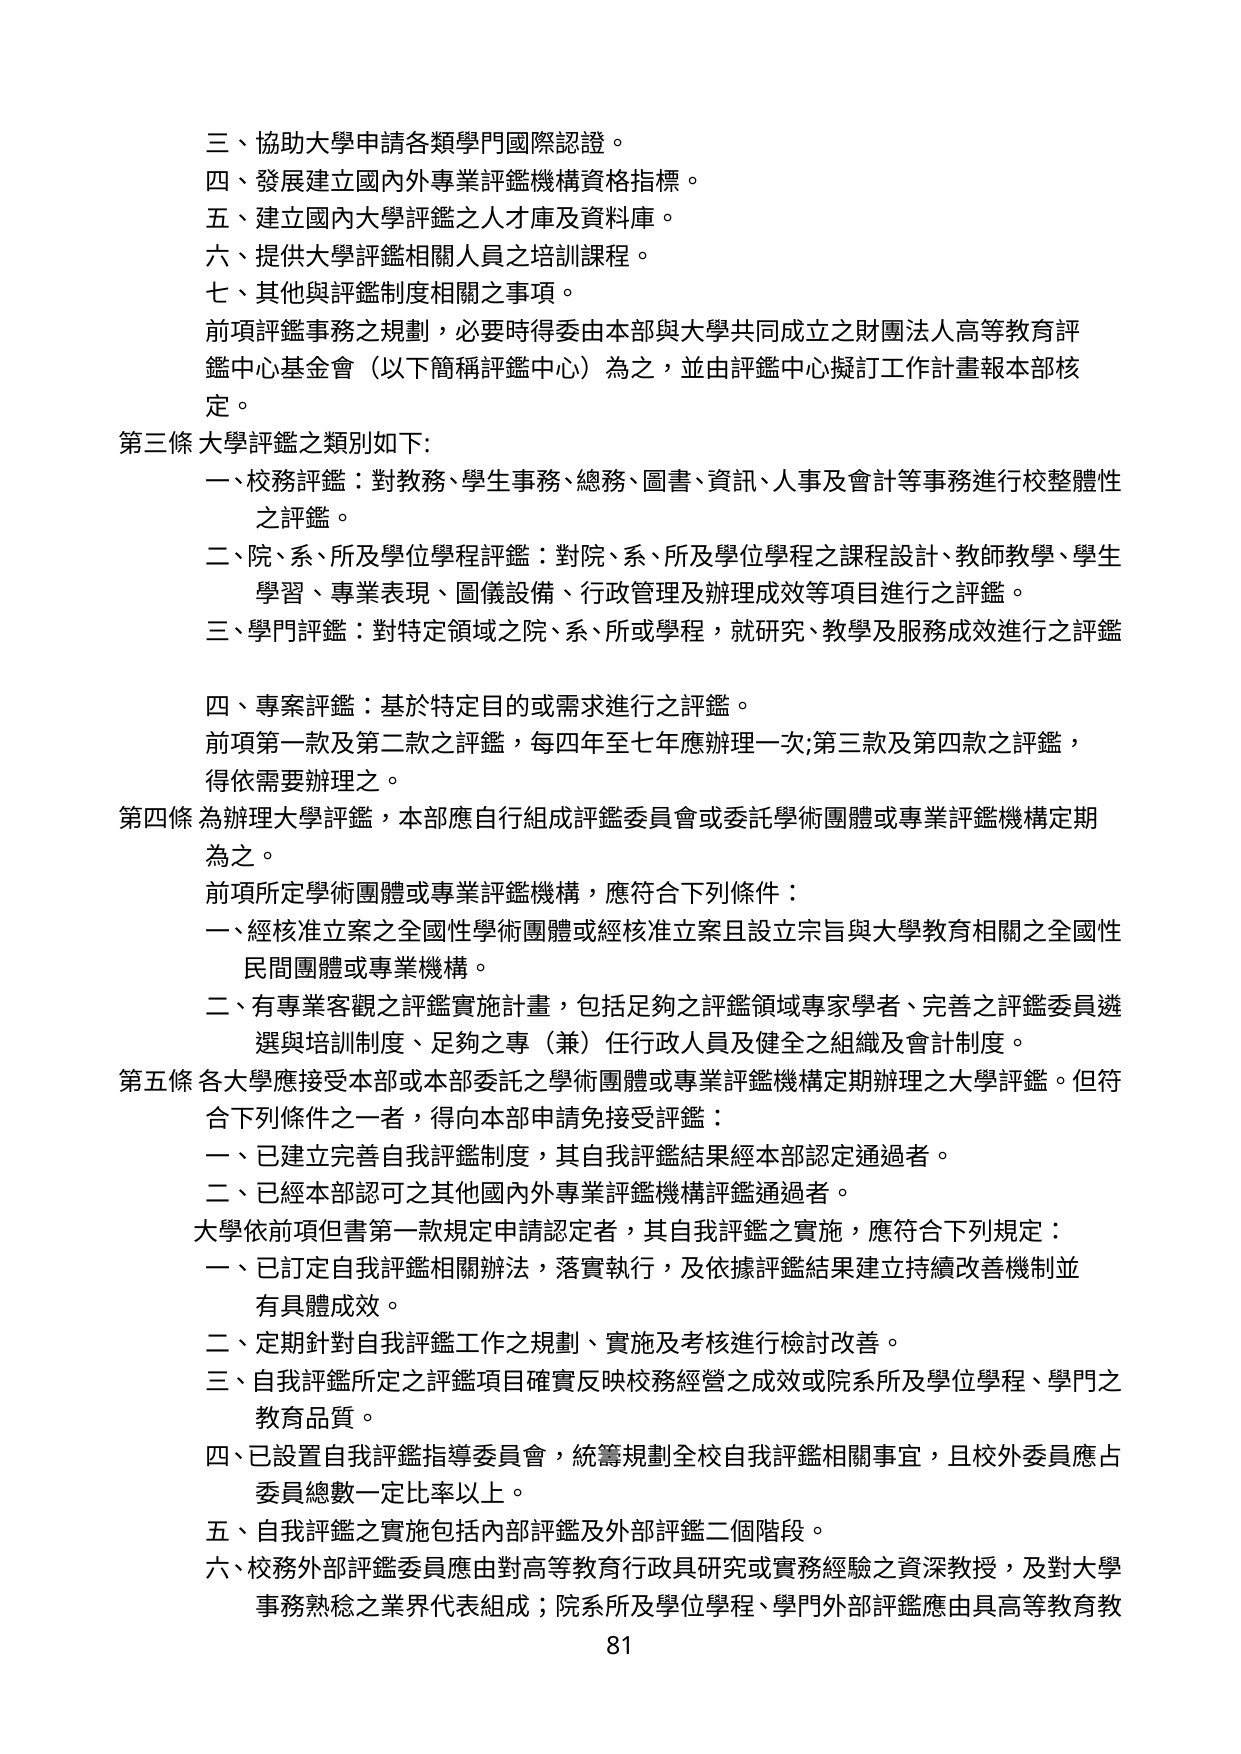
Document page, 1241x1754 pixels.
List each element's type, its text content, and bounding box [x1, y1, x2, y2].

text 定。 [118, 385, 1122, 423]
text 六、提供大學評鑑相關人員之培訓課程。 [118, 235, 1122, 273]
text 一、經核准立案之全國性學術團體或經核准立案且設立宗旨與大學教育相關之全國性民間團體或專業機構。 [206, 910, 1122, 985]
text 二、已經本部認可之其他國內外專業評鑑機構評鑑通過者。 [118, 1173, 1122, 1210]
text 四、已設置自我評鑑指導委員會，統籌規劃全校自我評鑑相關事宜，且校外委員應占委員總數一定比率以上。 [206, 1435, 1122, 1510]
text 大學依前項但書第一款規定申請認定者，其自我評鑑之實施，應符合下列規定： [118, 1210, 1122, 1248]
text 三、協助大學申請各類學門國際認證。 [118, 123, 1122, 160]
text 五、建立國內大學評鑑之人才庫及資料庫。 [118, 198, 1122, 235]
text 得依需要辦理之。 [118, 760, 1122, 798]
text 四、發展建立國內外專業評鑑機構資格指標。 [118, 160, 1122, 198]
text 二、院、系、所及學位學程評鑑：對院、系、所及學位學程之課程設計、教師教學、學生學習、專業表現、圖儀設備、行政管理及辦理成效等項目進行之評鑑。 [206, 535, 1122, 610]
text 鑑中心基金會（以下簡稱評鑑中心）為之，並由評鑑中心擬訂工作計畫報本部核 [118, 348, 1122, 385]
text 六、校務外部評鑑委員應由對高等教育行政具研究或實務經驗之資深教授，及對大學事務熟稔之業界代表組成；院系所及學位學程、學門外部評鑑應由具高等教育教 [206, 1548, 1122, 1623]
text 前項評鑑事務之規劃，必要時得委由本部與大學共同成立之財團法人高等教育評 [118, 310, 1122, 348]
text 第五條 各大學應接受本部或本部委託之學術團體或專業評鑑機構定期辦理之大學評鑑。但符合下列條件之一者，得向本部申請免接受評鑑： [118, 1060, 1122, 1135]
text 四、專案評鑑：基於特定目的或需求進行之評鑑。 [118, 685, 1122, 723]
text 七、其他與評鑑制度相關之事項。 [118, 273, 1122, 310]
text 一、校務評鑑：對教務、學生事務、總務、圖書、資訊、人事及會計等事務進行校整體性之評鑑。 [206, 460, 1122, 535]
text 有具體成效。 [118, 1285, 1122, 1323]
text 二、有專業客觀之評鑑實施計畫，包括足夠之評鑑領域專家學者、完善之評鑑委員遴選與培訓制度、足夠之專（兼）任行政人員及健全之組織及會計制度。 [206, 985, 1122, 1060]
text 前項第一款及第二款之評鑑，每四年至七年應辦理一次;第三款及第四款之評鑑， [118, 723, 1122, 760]
text 三、學門評鑑：對特定領域之院、系、所或學程，就研究、教學及服務成效進行之評鑑。 [206, 610, 1122, 685]
text 第三條 大學評鑑之類別如下: [118, 423, 1122, 460]
text 二、定期針對自我評鑑工作之規劃、實施及考核進行檢討改善。 [118, 1323, 1122, 1360]
text 一、已建立完善自我評鑑制度，其自我評鑑結果經本部認定通過者。 [118, 1135, 1122, 1173]
text 三、自我評鑑所定之評鑑項目確實反映校務經營之成效或院系所及學位學程、學門之教育品質。 [206, 1360, 1122, 1435]
text 前項所定學術團體或專業評鑑機構，應符合下列條件： [118, 873, 1122, 910]
text 第四條 為辦理大學評鑑，本部應自行組成評鑑委員會或委託學術團體或專業評鑑機構定期為之。 [118, 798, 1122, 873]
text 五、自我評鑑之實施包括內部評鑑及外部評鑑二個階段。 [118, 1510, 1122, 1548]
text 一、已訂定自我評鑑相關辦法，落實執行，及依據評鑑結果建立持續改善機制並 [118, 1248, 1122, 1285]
